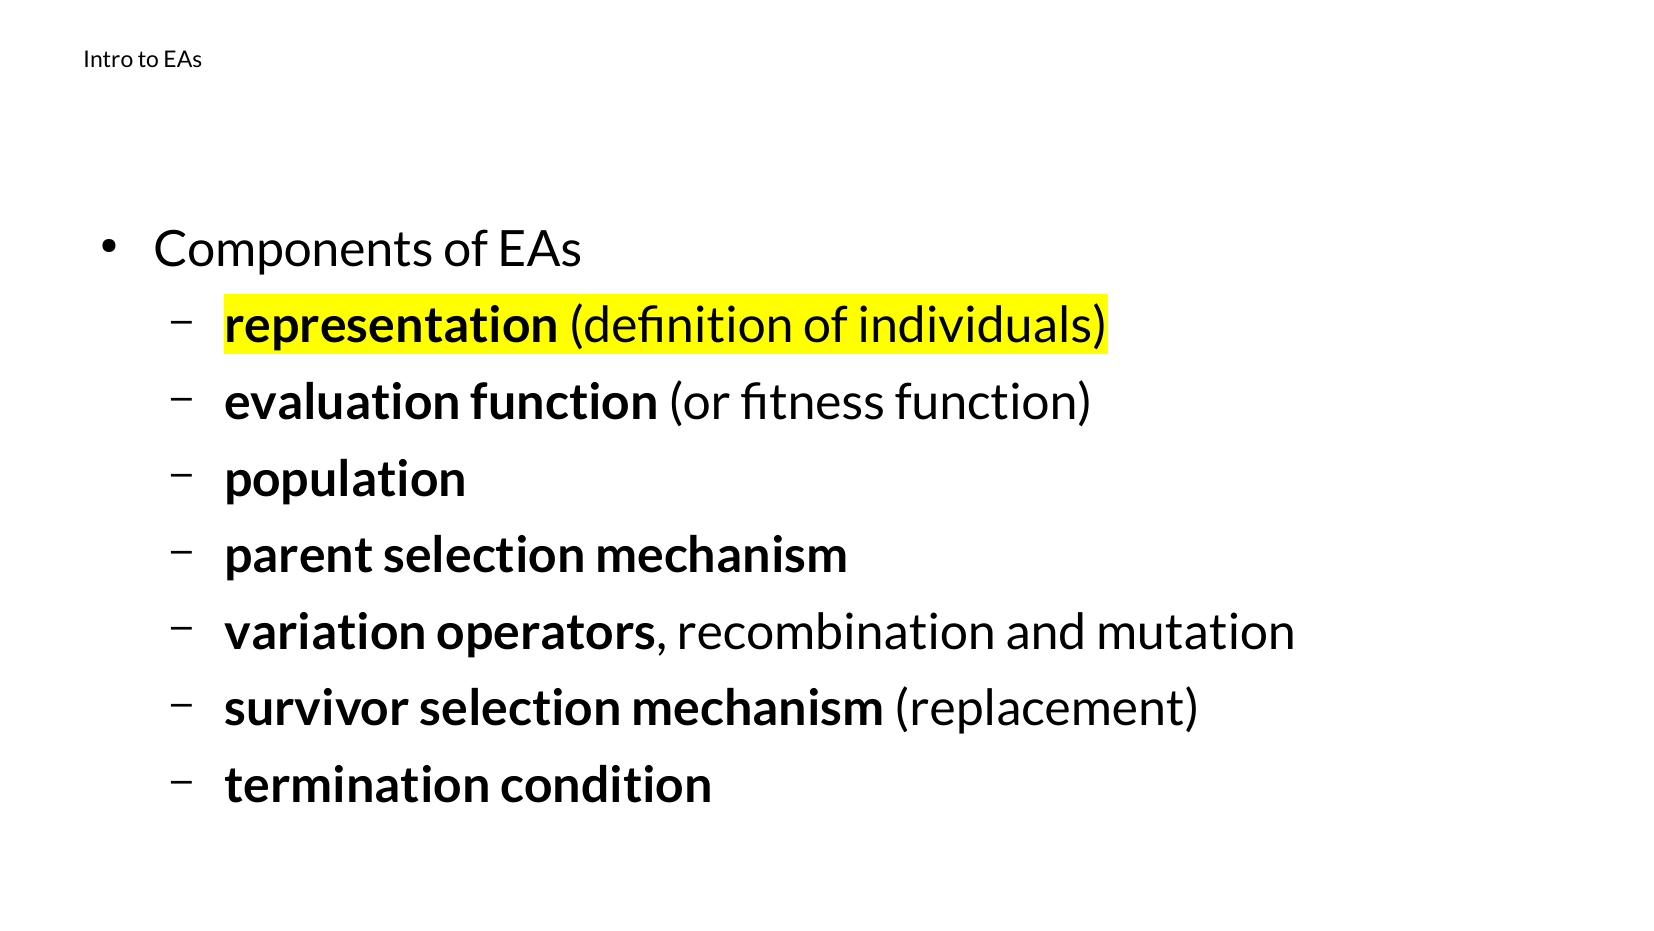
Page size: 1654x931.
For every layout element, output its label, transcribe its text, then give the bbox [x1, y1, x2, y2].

title Intro to EAs [83, 0, 1571, 119]
list Components of EAs representation (definition of individuals) evaluation function (or fitness function) population parent selection mechanism variation operators, recombination and mutation survivor selection mechanism (replacement) termination condition [82, 217, 1571, 839]
